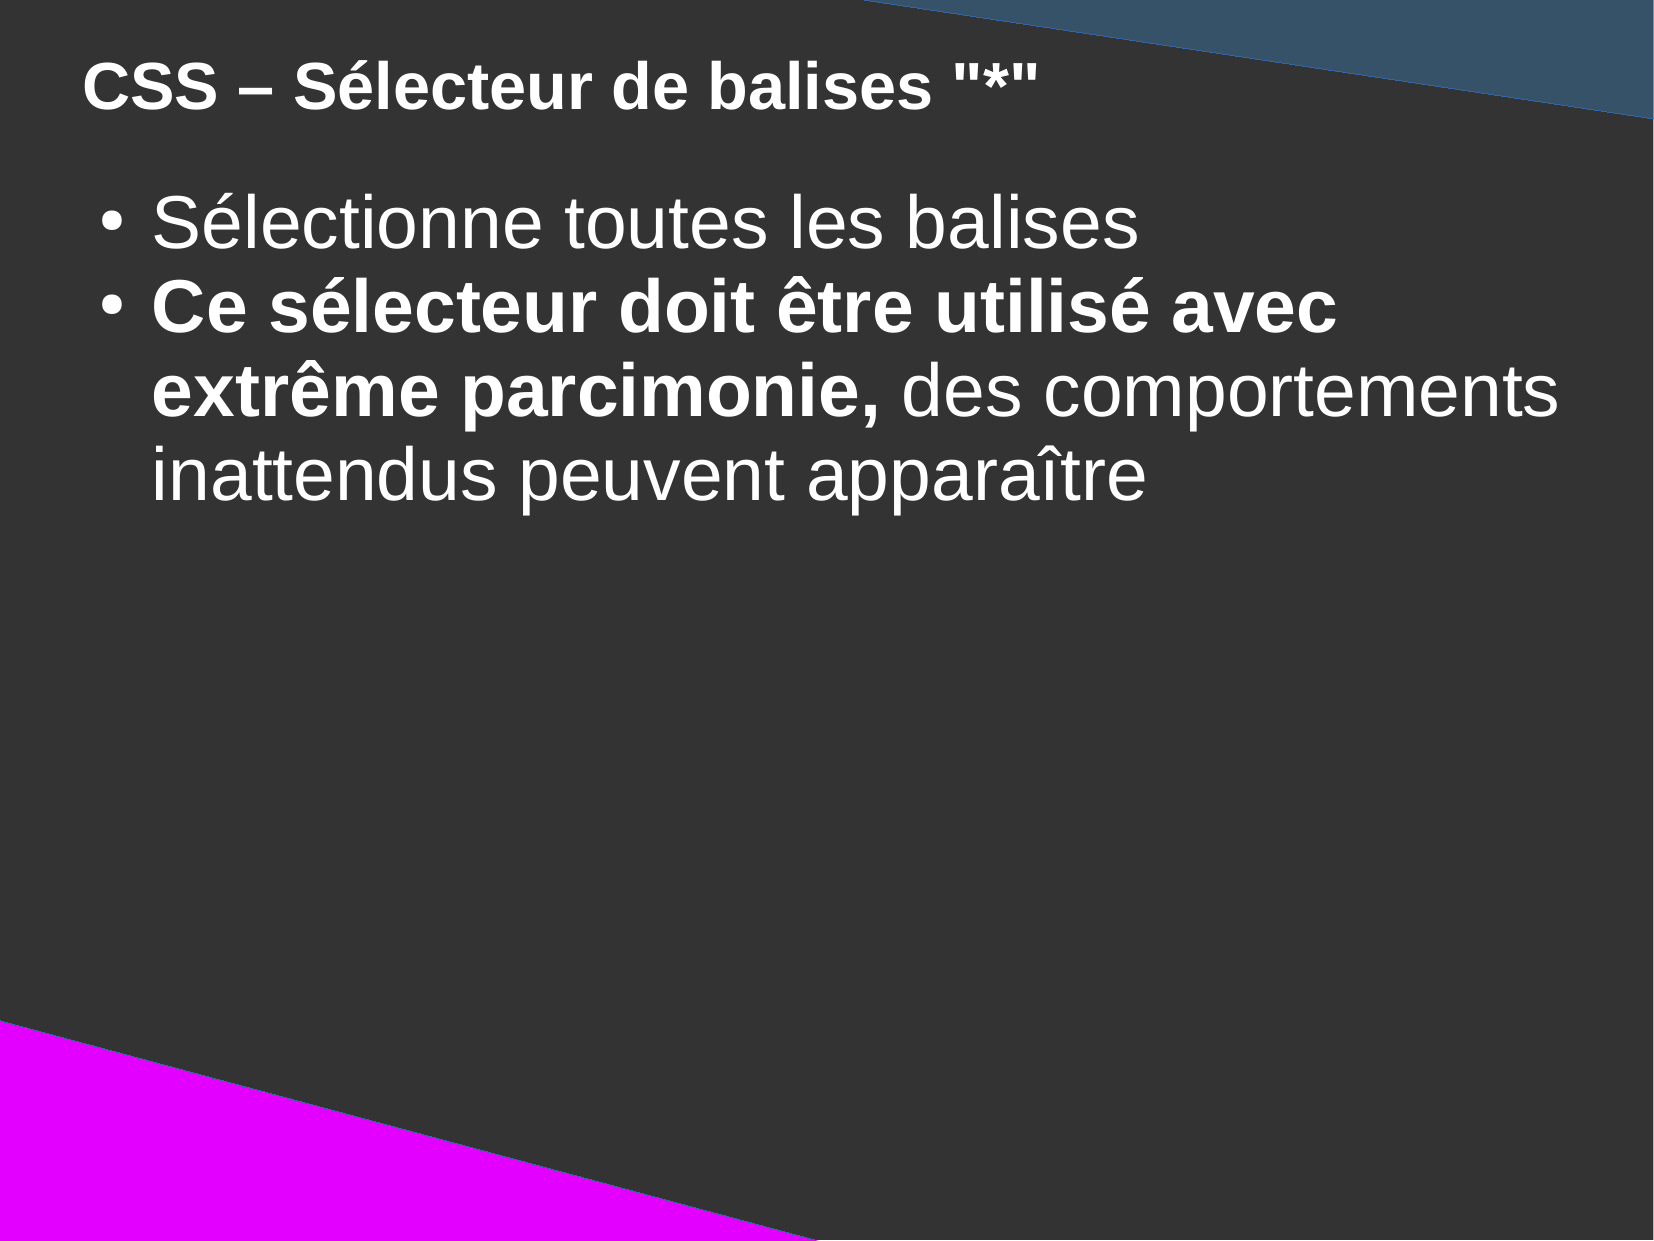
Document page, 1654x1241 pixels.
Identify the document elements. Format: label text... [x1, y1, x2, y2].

title CSS – Sélecteur de balises "*" [82, 49, 1571, 152]
text_box [0, 1020, 819, 1241]
list Sélectionne toutes les balises Ce sélecteur doit être utilisé avec extrême parcimonie, des comportements inattendus peuvent apparaître [80, 180, 1605, 1111]
text_box [864, 0, 1654, 119]
